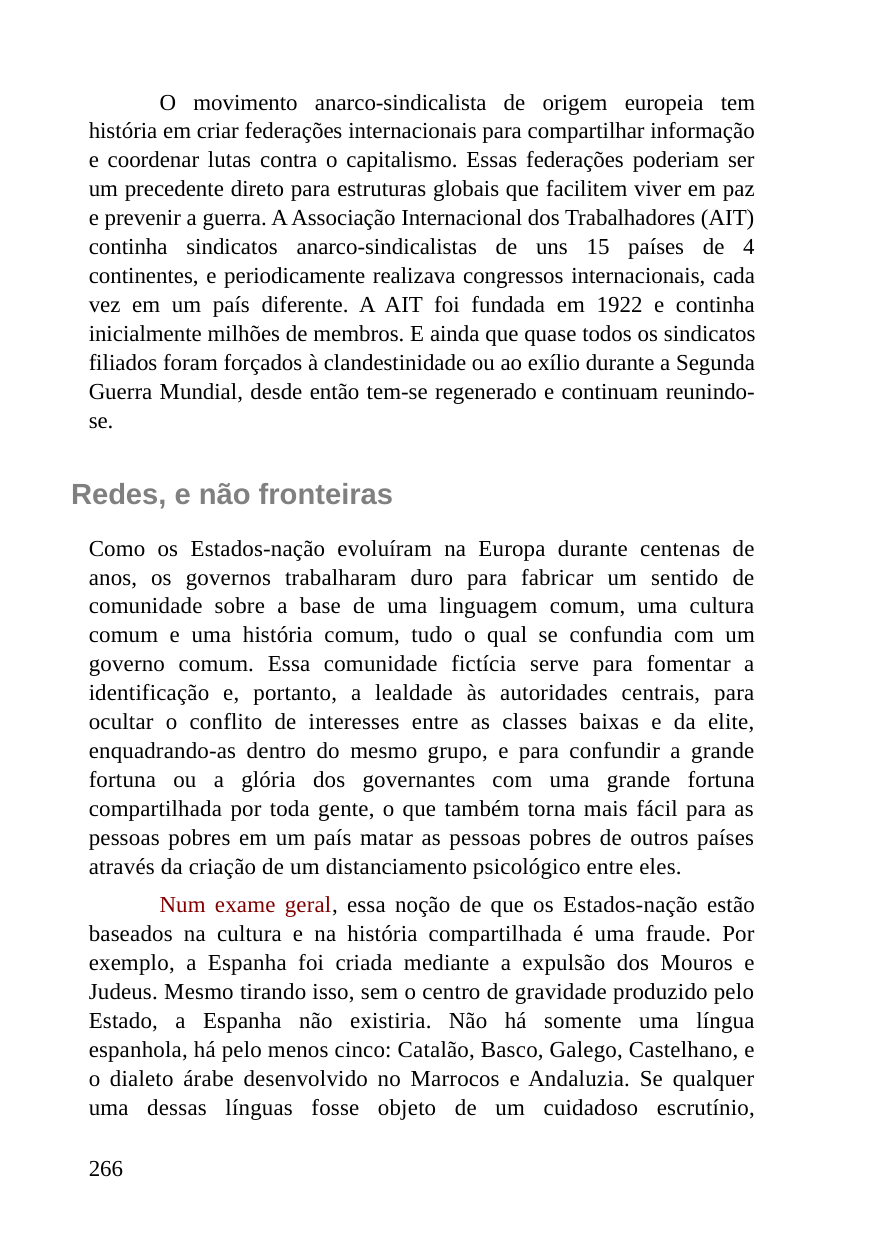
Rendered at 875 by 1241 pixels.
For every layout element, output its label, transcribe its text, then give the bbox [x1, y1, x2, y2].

text O movimento anarco-sindicalista de origem europeia tem história em criar federações internacionais para compartilhar informação e coordenar lutas contra o capitalismo. Essas federações poderiam ser um precedente direto para estruturas globais que facilitem viver em paz e prevenir a guerra. A Associação Internacional dos Trabalhadores (AIT) continha sindicatos anarco-sindicalistas de uns 15 países de 4 continentes, e periodicamente realizava congressos internacionais, cada vez em um país diferente. A AIT foi fundada em 1922 e continha inicialmente milhões de membros. E ainda que quase todos os sindicatos filiados foram forçados à clandestinidade ou ao exílio durante a Segunda Guerra Mundial, desde então tem-se regenerado e continuam reunindo-se. [88, 88, 756, 433]
text Num exame geral, essa noção de que os Estados-nação estão baseados na cultura e na história compartilhada é uma fraude. Por exemplo, a Espanha foi criada mediante a expulsão dos Mouros e Judeus. Mesmo tirando isso, sem o centro de gravidade produzido pelo Estado, a Espanha não existiria. Não há somente uma língua espanhola, há pelo menos cinco: Catalão, Basco, Galego, Castelhano, e o dialeto árabe desenvolvido no Marrocos e Andaluzia. Se qualquer uma dessas línguas fosse objeto de um cuidadoso escrutínio, [88, 891, 756, 1120]
subtitle Redes, e não fronteiras [71, 477, 579, 511]
text Como os Estados-nação evoluíram na Europa durante centenas de anos, os governos trabalharam duro para fabricar um sentido de comunidade sobre a base de uma linguagem comum, uma cultura comum e uma história comum, tudo o qual se confundia com um governo comum. Essa comunidade fictícia serve para fomentar a identificação e, portanto, a lealdade às autoridades centrais, para ocultar o conflito de interesses entre as classes baixas e da elite, enquadrando-as dentro do mesmo grupo, e para confundir a grande fortuna ou a glória dos governantes com uma grande fortuna compartilhada por toda gente, o que também torna mais fácil para as pessoas pobres em um país matar as pessoas pobres de outros países através da criação de um distanciamento psicológico entre eles. [88, 534, 756, 879]
